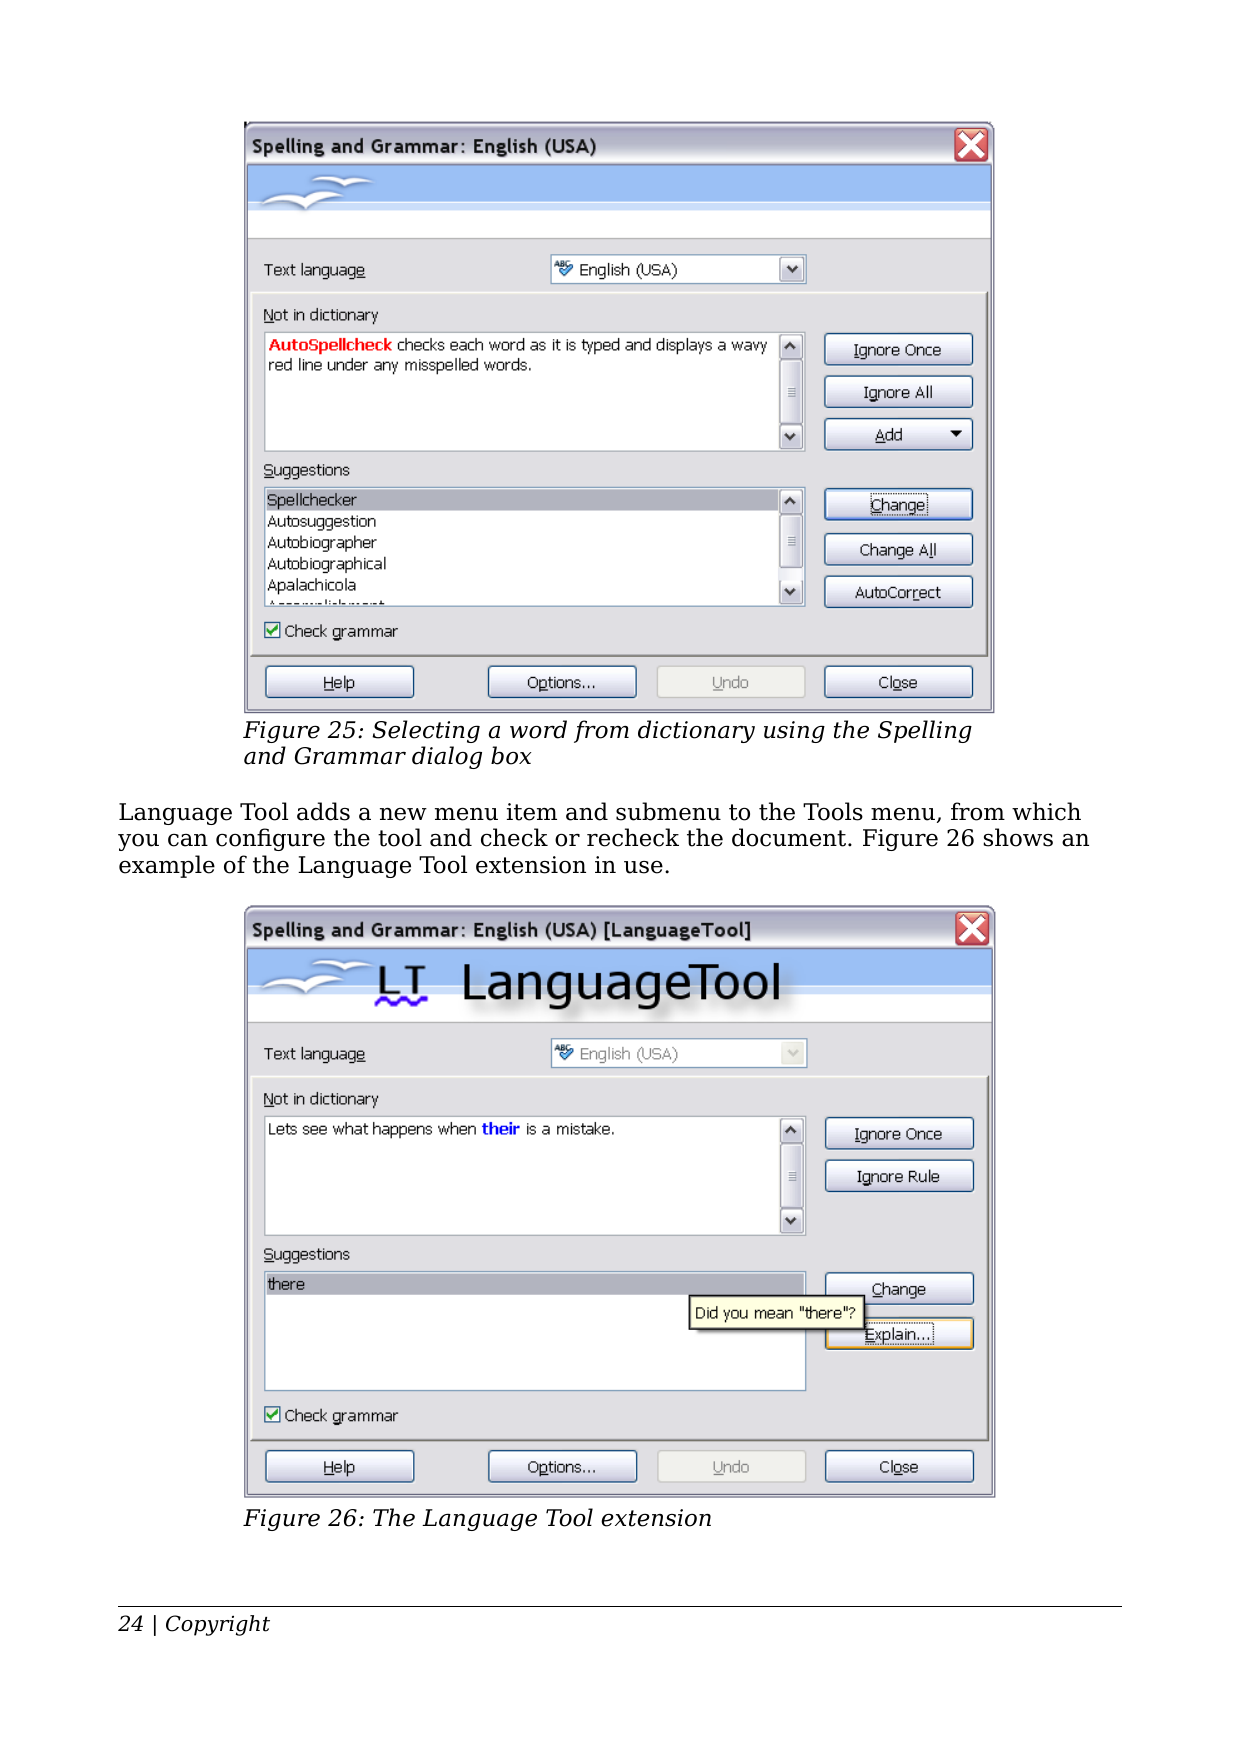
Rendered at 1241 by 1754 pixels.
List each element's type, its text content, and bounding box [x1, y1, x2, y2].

picture [243, 118, 997, 717]
text Figure 26: The Language Tool extension [244, 1505, 997, 1532]
text Language Tool adds a new menu item and submenu to the Tools menu, from which you can configure the tool and check or recheck the document. Figure 26 shows an example of the Language Tool extension in use. [118, 799, 1122, 879]
text Figure 25: Selecting a word from dictionary using the Spelling and Grammar dialog box [243, 717, 997, 770]
picture [243, 903, 997, 1499]
